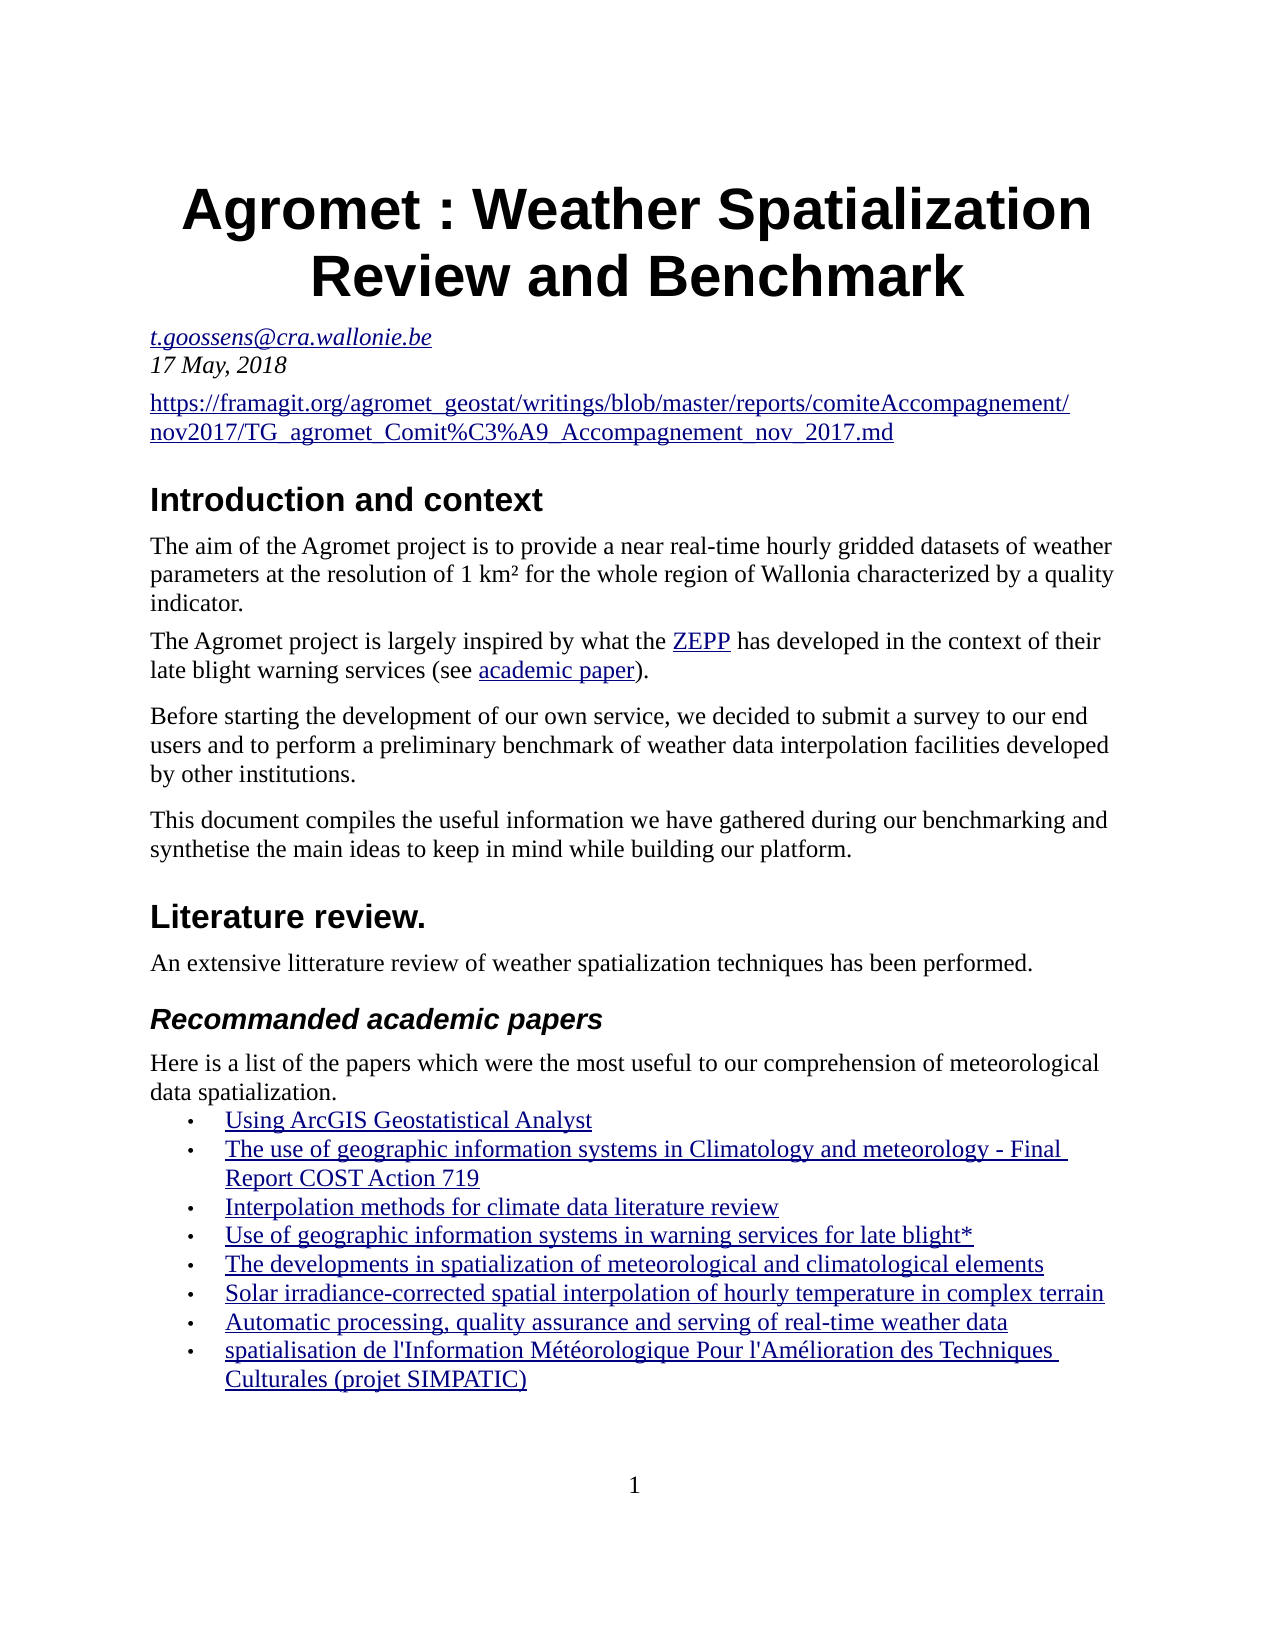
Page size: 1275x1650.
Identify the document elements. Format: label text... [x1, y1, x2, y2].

text t.goossens@cra.wallonie.be [150, 322, 1125, 350]
list Automatic processing, quality assurance and serving of real-time weather data [187, 1307, 1125, 1335]
list spatialisation de l'Information Météorologique Pour l'Amélioration des Techniques Culturales (projet SIMPATIC) [187, 1335, 1125, 1393]
text This document compiles the useful information we have gathered during our benchmarking and synthetise the main ideas to keep in mind while building our platform. [150, 806, 1125, 863]
list The use of geographic information systems in Climatology and meteorology - Final Report COST Action 719 [187, 1134, 1125, 1192]
list Using ArcGIS Geostatistical Analyst [187, 1105, 1125, 1134]
subtitle Introduction and context [150, 479, 1125, 518]
text The Agromet project is largely inspired by what the ZEPP has developed in the context of their late blight warning services (see academic paper). [150, 626, 1125, 683]
text Before starting the development of our own service, we decided to submit a survey to our end users and to perform a preliminary benchmark of weather data interpolation facilities developed by other institutions. [150, 701, 1125, 788]
subtitle Literature review. [150, 897, 1125, 936]
text 17 May, 2018 [150, 350, 1125, 379]
title Agromet : Weather Spatialization Review and Benchmark [150, 175, 1125, 309]
list Interpolation methods for climate data literature review [187, 1192, 1125, 1220]
text The aim of the Agromet project is to provide a near real-time hourly gridded datasets of weather parameters at the resolution of 1 km² for the whole region of Wallonia characterized by a quality indicator. [150, 531, 1125, 617]
text https://framagit.org/agromet_geostat/writings/blob/master/reports/comiteAccompagnement/nov2017/TG_agromet_Comit%C3%A9_Accompagnement_nov_2017.md [150, 388, 1125, 446]
list The developments in spatialization of meteorological and climatological elements [187, 1249, 1125, 1278]
text Here is a list of the papers which were the most useful to our comprehension of meteorological data spatialization. [150, 1048, 1125, 1105]
text An extensive litterature review of weather spatialization techniques has been performed. [150, 948, 1125, 977]
list Solar irradiance-corrected spatial interpolation of hourly temperature in complex terrain [187, 1278, 1125, 1307]
list Use of geographic information systems in warning services for late blight* [187, 1220, 1125, 1249]
subtitle Recommanded academic papers [150, 1002, 1125, 1035]
